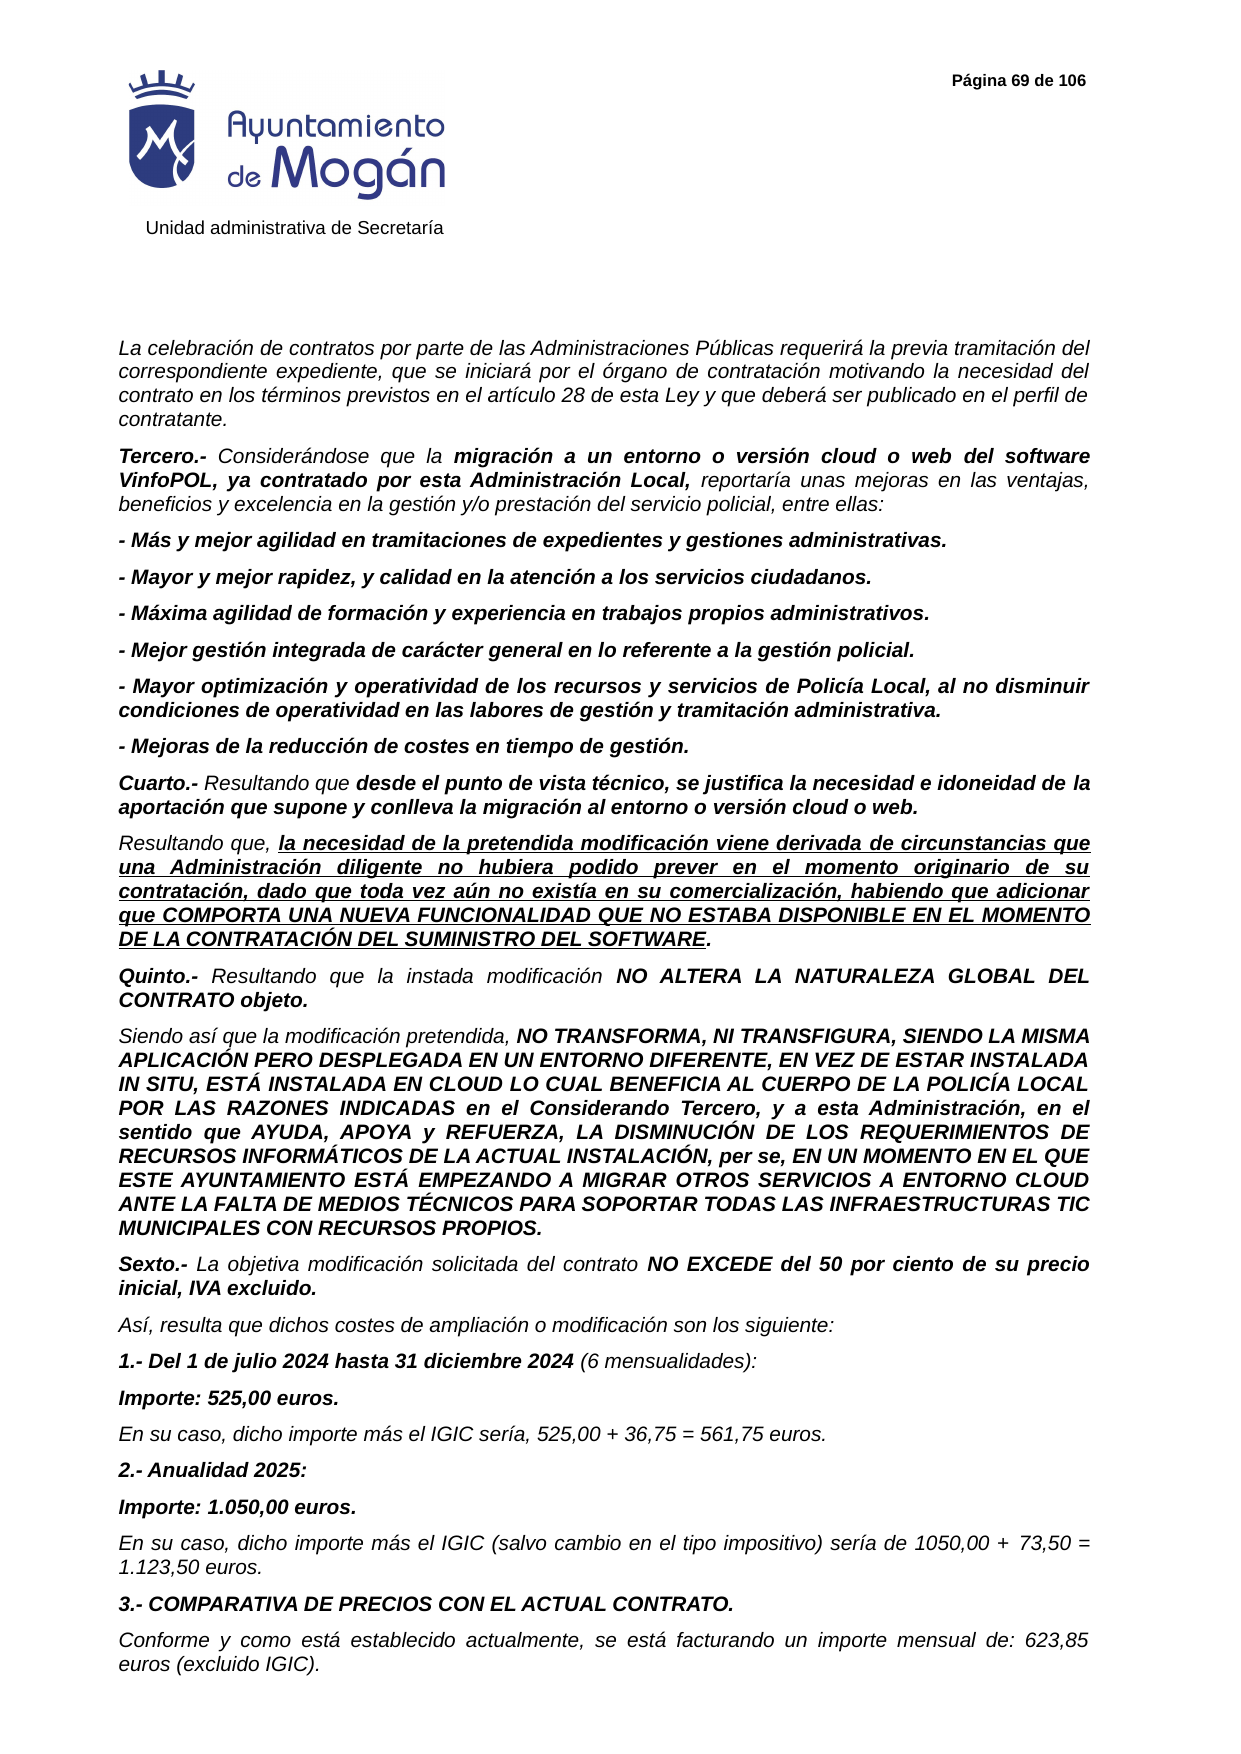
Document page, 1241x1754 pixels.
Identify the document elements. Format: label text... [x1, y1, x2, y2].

text - Mayor y mejor rapidez, y calidad en la atención a los servicios ciudadanos. [118, 564, 1092, 588]
text Cuarto.- Resultando que desde el punto de vista técnico, se justifica la necesidad e idoneidad de la aportación que supone y conlleva la migración al entorno o versión cloud o web. [118, 771, 1092, 819]
text Tercero.- Considerándose que la migración a un entorno o versión cloud o web del software VinfoPOL, ya contratado por esta Administración Local, reportaría unas mejoras en las ventajas, beneficios y excelencia en la gestión y/o prestación del servicio policial, entre ellas: [118, 444, 1092, 516]
text Así, resulta que dichos costes de ampliación o modificación son los siguiente: [118, 1312, 1092, 1336]
text Importe: 1.050,00 euros. [118, 1495, 1092, 1519]
text 2.- Anualidad 2025: [118, 1458, 1092, 1482]
text En su caso, dicho importe más el IGIC (salvo cambio en el tipo impositivo) sería de 1050,00 + 73,50 = 1.123,50 euros. [118, 1531, 1092, 1579]
text 1.- Del 1 de julio 2024 hasta 31 diciembre 2024 (6 mensualidades): [118, 1349, 1092, 1373]
text Siendo así que la modificación pretendida, NO TRANSFORMA, NI TRANSFIGURA, SIENDO LA MISMA APLICACIÓN PERO DESPLEGADA EN UN ENTORNO DIFERENTE, EN VEZ DE ESTAR INSTALADA IN SITU, ESTÁ INSTALADA EN CLOUD LO CUAL BENEFICIA AL CUERPO DE LA POLICÍA LOCAL POR LAS RAZONES INDICADAS en el Considerando Tercero, y a esta Administración, en el sentido que AYUDA, APOYA y REFUERZA, LA DISMINUCIÓN DE LOS REQUERIMIENTOS DE RECURSOS INFORMÁTICOS DE LA ACTUAL INSTALACIÓN, per se, EN UN MOMENTO EN EL QUE ESTE AYUNTAMIENTO ESTÁ EMPEZANDO A MIGRAR OTROS SERVICIOS A ENTORNO CLOUD ANTE LA FALTA DE MEDIOS TÉCNICOS PARA SOPORTAR TODAS LAS INFRAESTRUCTURAS TIC MUNICIPALES CON RECURSOS PROPIOS. [118, 1024, 1092, 1239]
text - Máxima agilidad de formación y experiencia en trabajos propios administrativos. [118, 601, 1092, 625]
text 3.- COMPARATIVA DE PRECIOS CON EL ACTUAL CONTRATO. [118, 1592, 1092, 1616]
text - Mejor gestión integrada de carácter general en lo referente a la gestión policial. [118, 637, 1092, 661]
picture [128, 70, 445, 206]
text - Mayor optimización y operatividad de los recursos y servicios de Policía Local, al no disminuir condiciones de operatividad en las labores de gestión y tramitación administrativa. [118, 674, 1092, 722]
text Sexto.- La objetiva modificación solicitada del contrato NO EXCEDE del 50 por ciento de su precio inicial, IVA excluido. [118, 1252, 1092, 1300]
text Resultando que, la necesidad de la pretendida modificación viene derivada de circunstancias que una Administración diligente no hubiera podido prever en el momento originario de su contratación, dado que toda vez aún no existía en su comercialización, habiendo que adicionar que COMPORTA UNA NUEVA FUNCIONALIDAD QUE NO ESTABA DISPONIBLE EN EL MOMENTO DE LA CONTRATACIÓN DEL SUMINISTRO DEL SOFTWARE. [118, 831, 1092, 951]
text La celebración de contratos por parte de las Administraciones Públicas requerirá la previa tramitación del correspondiente expediente, que se iniciará por el órgano de contratación motivando la necesidad del contrato en los términos previstos en el artículo 28 de esta Ley y que deberá ser publicado en el perfil de contratante. [118, 335, 1092, 431]
text - Mejoras de la reducción de costes en tiempo de gestión. [118, 734, 1092, 758]
text En su caso, dicho importe más el IGIC sería, 525,00 + 36,75 = 561,75 euros. [118, 1422, 1092, 1446]
text Importe: 525,00 euros. [118, 1385, 1092, 1409]
text - Más y mejor agilidad en tramitaciones de expedientes y gestiones administrativas. [118, 528, 1092, 552]
text Quinto.- Resultando que la instada modificación NO ALTERA LA NATURALEZA GLOBAL DEL CONTRATO objeto. [118, 963, 1092, 1011]
text Conforme y como está establecido actualmente, se está facturando un importe mensual de: 623,85 euros (excluido IGIC). [118, 1628, 1092, 1676]
